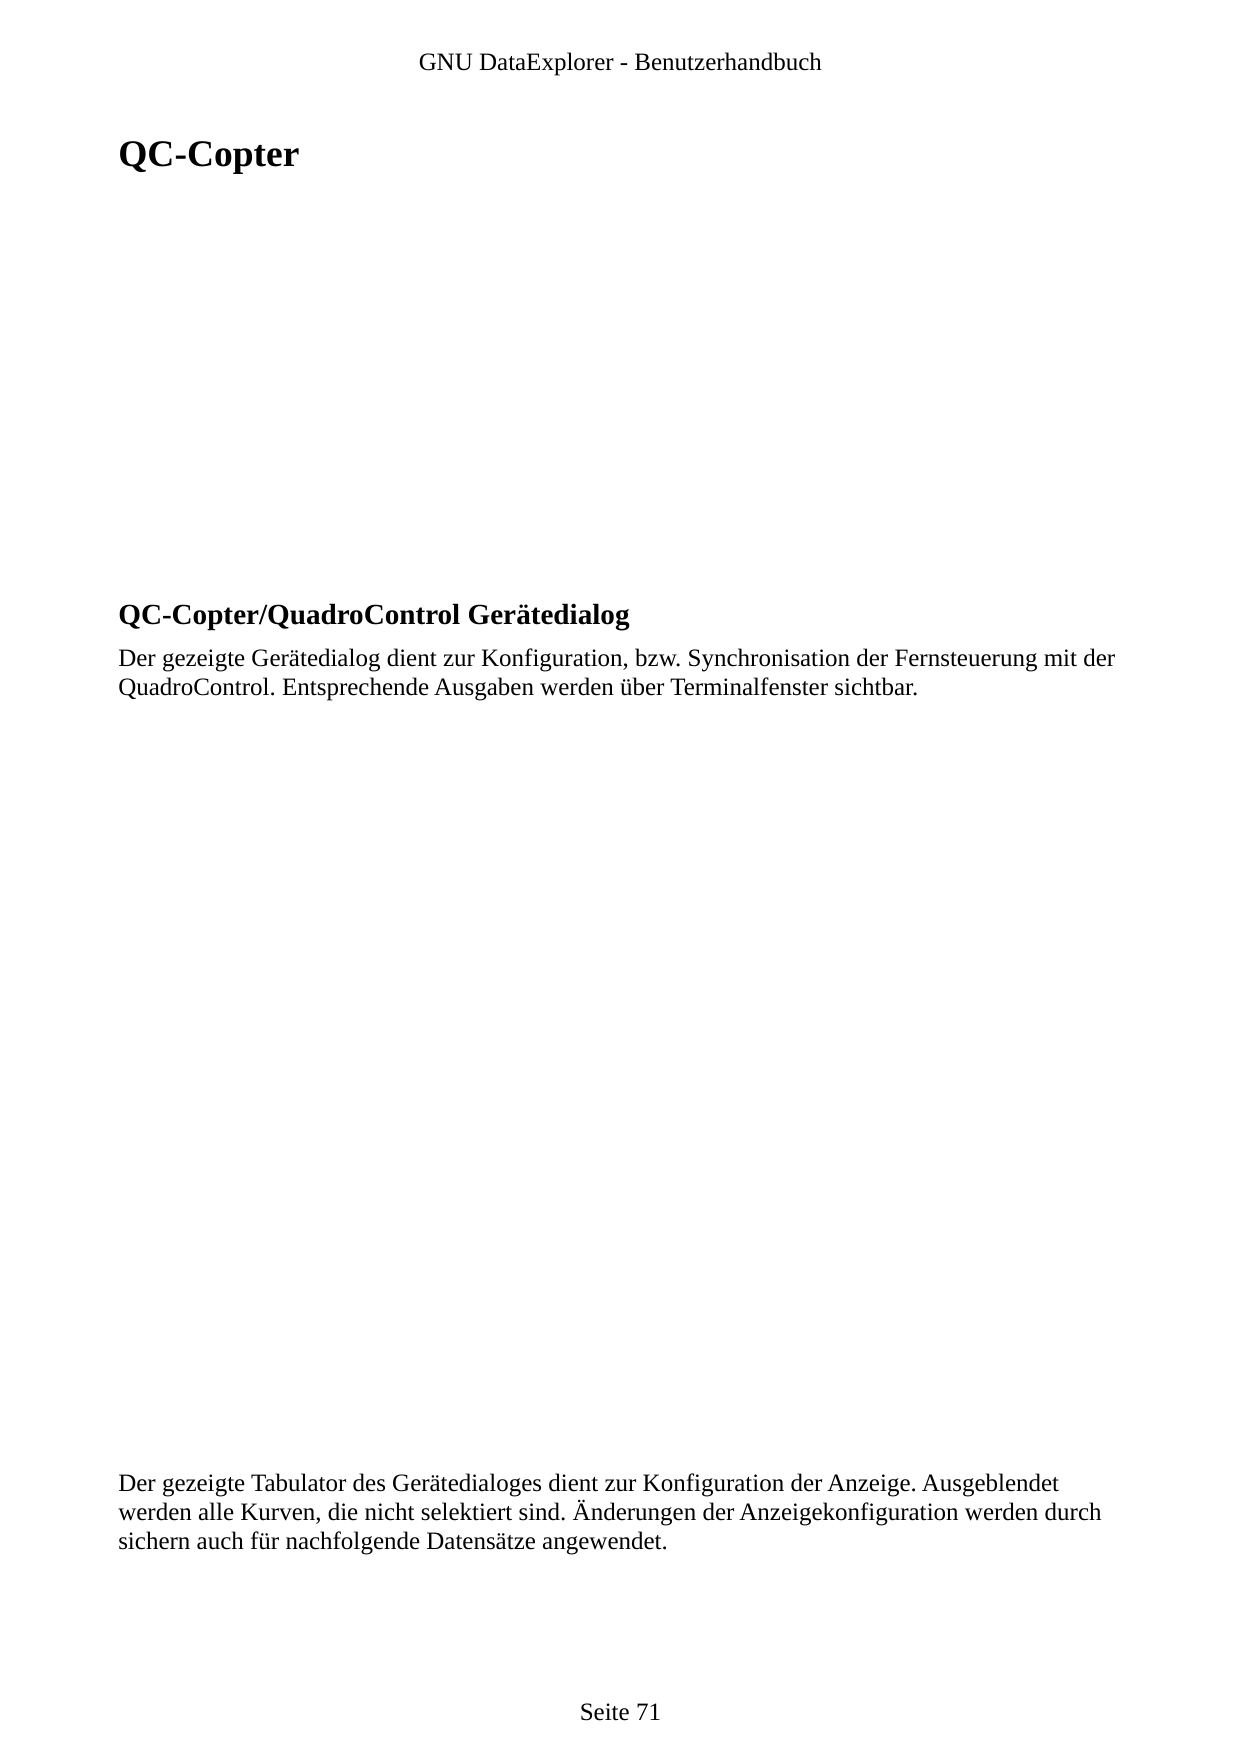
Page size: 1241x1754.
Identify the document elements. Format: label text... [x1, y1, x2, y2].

subtitle QC-Copter [118, 131, 1122, 174]
text Der gezeigte Gerätedialog dient zur Konfiguration, bzw. Synchronisation der Fernsteuerung mit der QuadroControl. Entsprechende Ausgaben werden über Terminalfenster sichtbar. [118, 643, 1122, 700]
text Der gezeigte Tabulator des Gerätedialoges dient zur Konfiguration der Anzeige. Ausgeblendet werden alle Kurven, die nicht selektiert sind. Änderungen der Anzeigekonfiguration werden durch sichern auch für nachfolgende Datensätze angewendet. [118, 1468, 1122, 1554]
subtitle QC-Copter/QuadroControl Gerätedialog [118, 597, 1122, 630]
